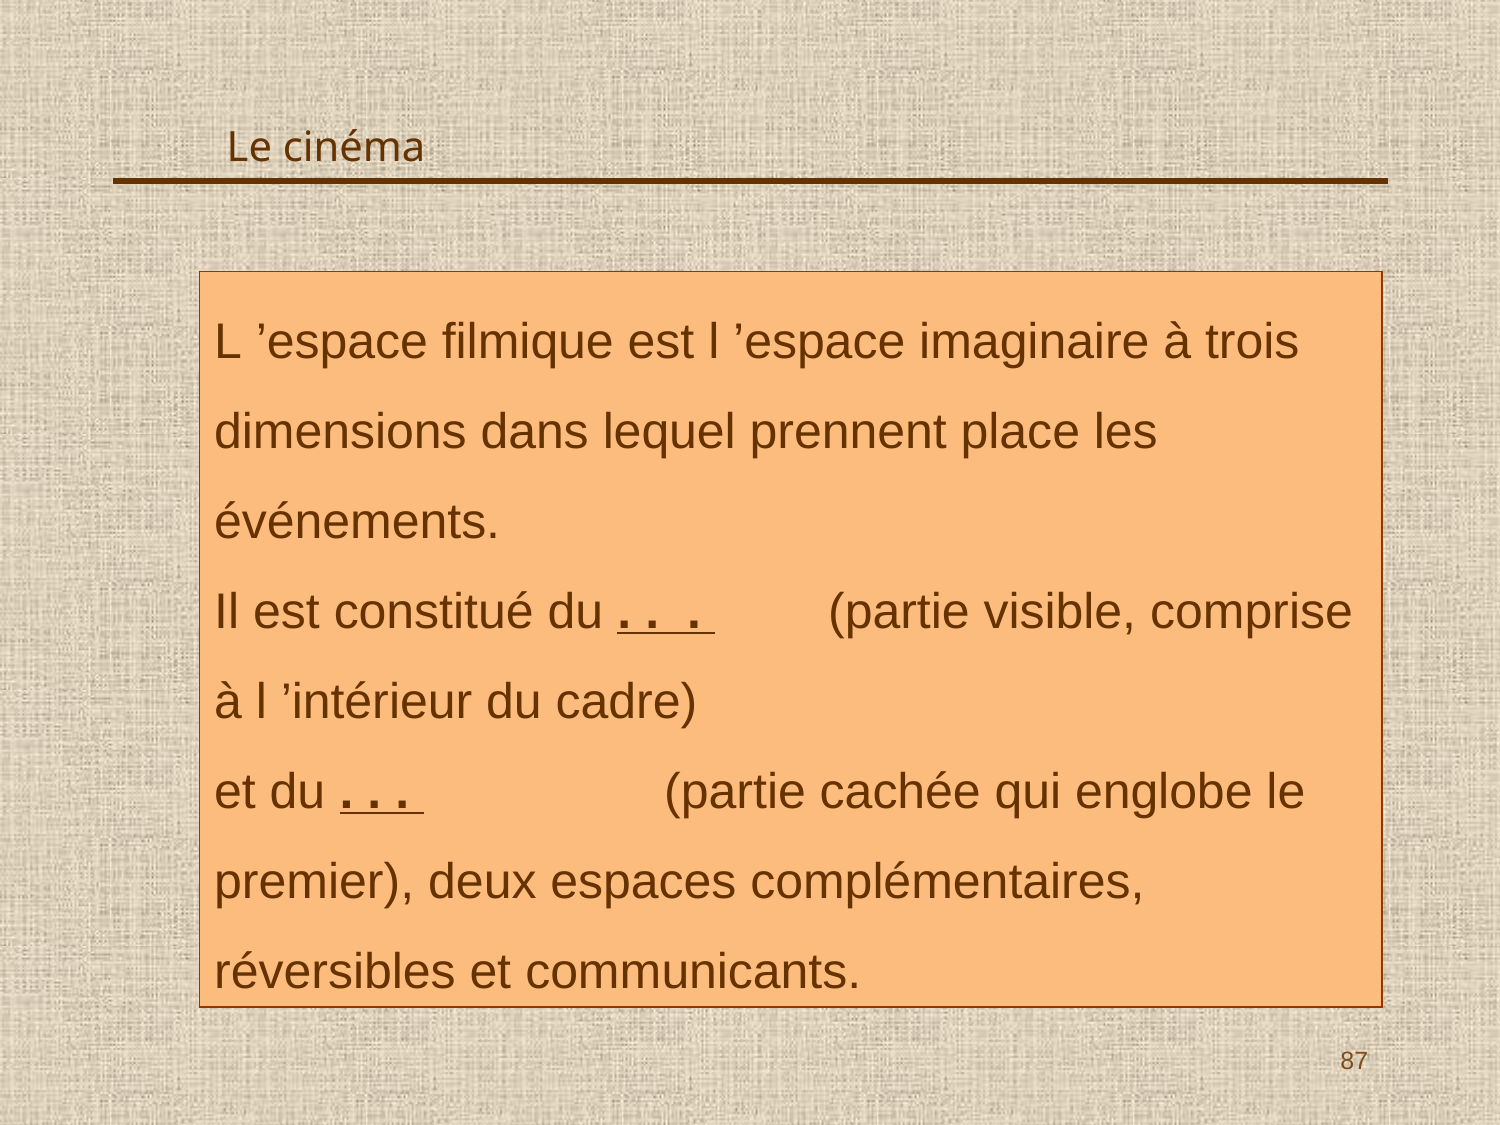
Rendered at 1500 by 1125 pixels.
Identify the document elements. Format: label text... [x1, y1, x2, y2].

text_box L ’espace filmique est l ’espace imaginaire à trois dimensions dans lequel prennent place les événements. Il est constitué du . . . (partie visible, comprise à l ’intérieur du cadre) et du . . . (partie cachée qui englobe le premier), deux espaces complémentaires, réversibles et communicants. [199, 271, 1383, 1007]
text_box Le cinéma [211, 112, 441, 178]
picture [0, 0, 1500, 1125]
